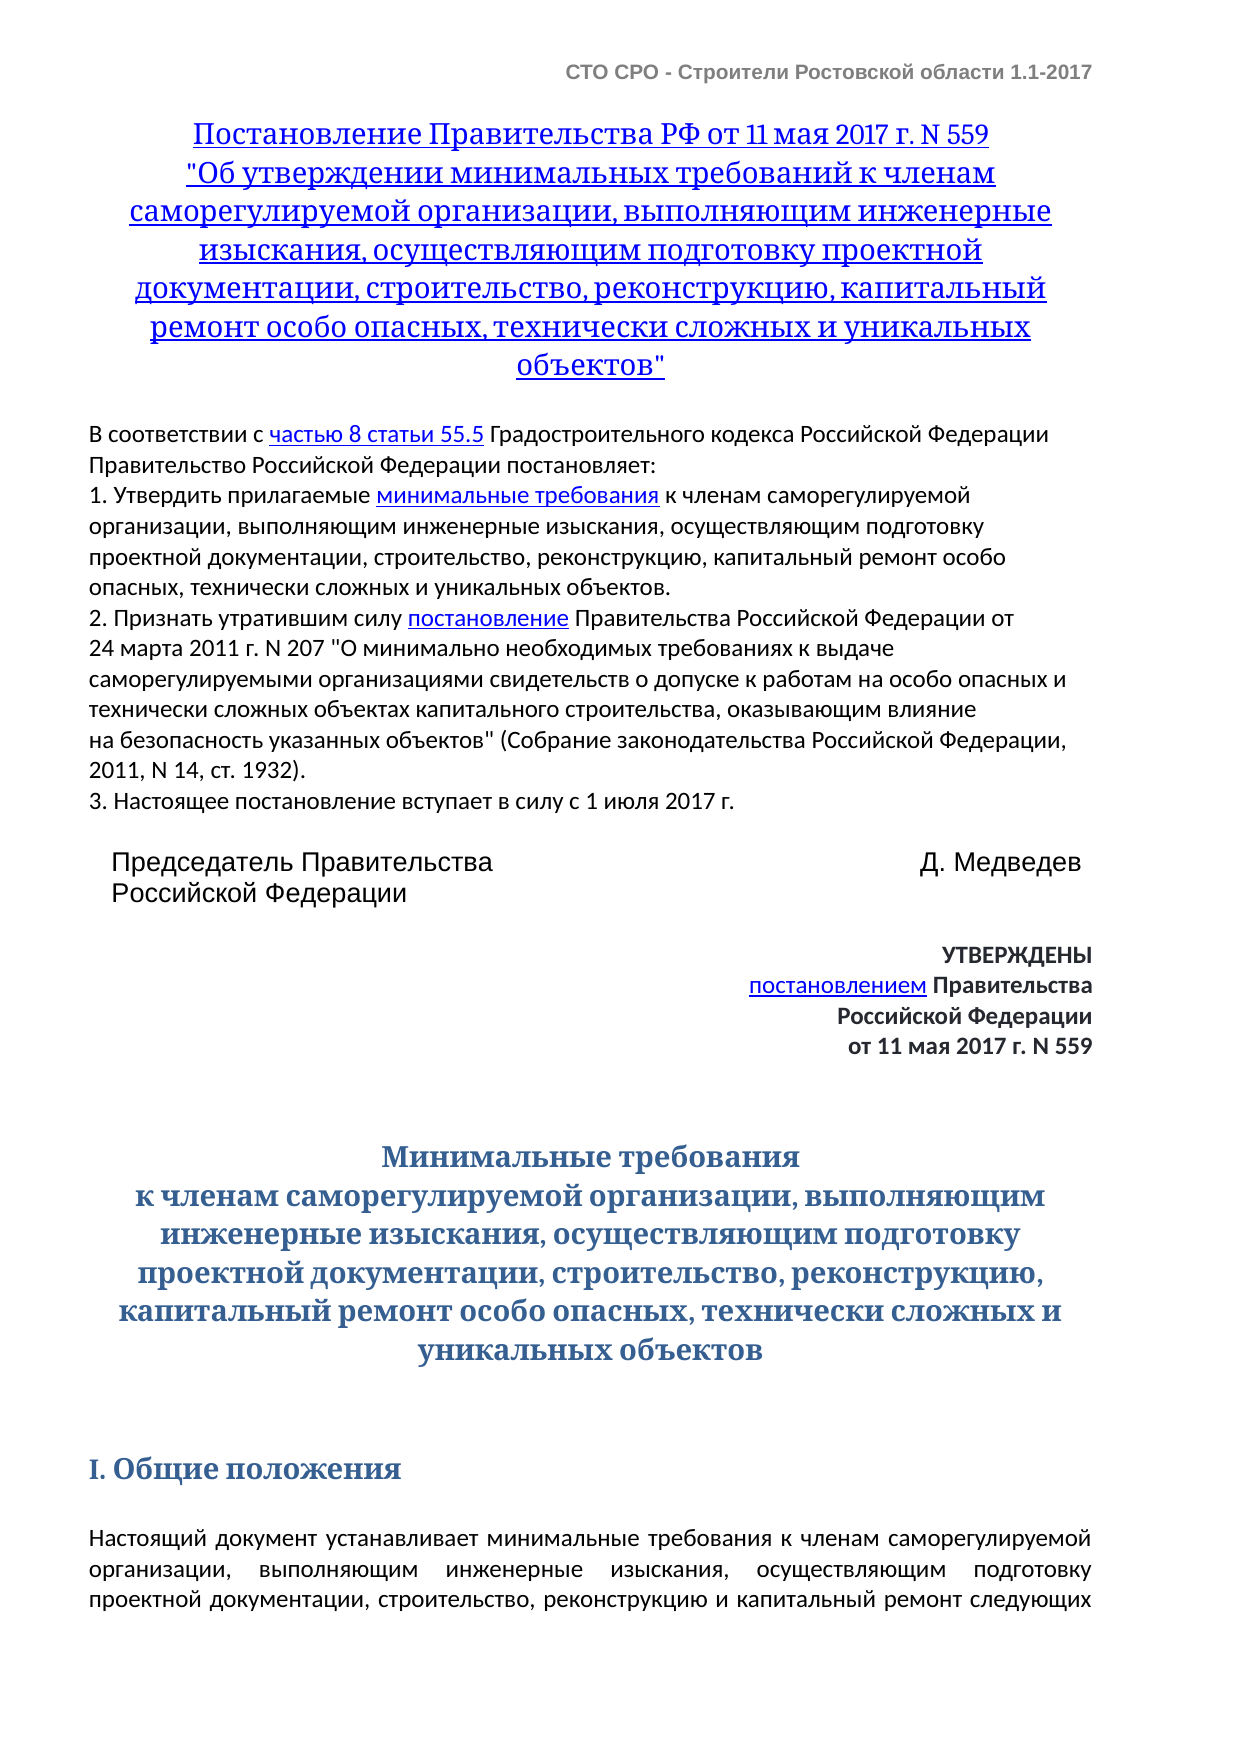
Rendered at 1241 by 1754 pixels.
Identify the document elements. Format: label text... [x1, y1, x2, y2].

text В соответствии с частью 8 статьи 55.5 Градостроительного кодекса Российской Федерации Правительство Российской Федерации постановляет: [89, 418, 1092, 479]
text 2. Признать утратившим силу постановление Правительства Российской Федерации от 24 марта 2011 г. N 207 "О минимально необходимых требованиях к выдаче саморегулируемыми организациями свидетельств о допуске к работам на особо опасных и технически сложных объектах капитального строительства, оказывающим влияние на безопасность указанных объектов" (Собрание законодательства Российской Федерации, 2011, N 14, ст. 1932). [89, 602, 1092, 785]
text Настоящий документ устанавливает минимальные требования к членам саморегулируемой организации, выполняющим инженерные изыскания, осуществляющим подготовку проектной документации, строительство, реконструкцию и капитальный ремонт следующих [89, 1522, 1092, 1614]
text 3. Настоящее постановление вступает в силу с 1 июля 2017 г. [89, 785, 1092, 815]
subtitle Минимальные требования к членам саморегулируемой организации, выполняющим инженерные изыскания, осуществляющим подготовку проектной документации, строительство, реконструкцию, капитальный ремонт особо опасных, технически сложных и уникальных объектов [89, 1141, 1092, 1368]
subtitle Постановление Правительства РФ от 11 мая 2017 г. N 559 "Об утверждении минимальных требований к членам саморегулируемой организации, выполняющим инженерные изыскания, осуществляющим подготовку проектной документации, строительство, реконструкцию, капитальный ремонт особо опасных, технически сложных и уникальных объектов" [89, 118, 1092, 383]
subtitle I. Общие положения [89, 1453, 1092, 1487]
text 1. Утвердить прилагаемые минимальные требования к членам саморегулируемой организации, выполняющим инженерные изыскания, осуществляющим подготовку проектной документации, строительство, реконструкцию, капитальный ремонт особо опасных, технически сложных и уникальных объектов. [89, 479, 1092, 602]
table_header Д. Медведев [759, 846, 1092, 908]
table_header Председатель Правительства Российской Федерации [100, 846, 759, 908]
text УТВЕРЖДЕНЫ постановлением Правительства Российской Федерации от 11 мая 2017 г. N 559 [89, 939, 1092, 1061]
